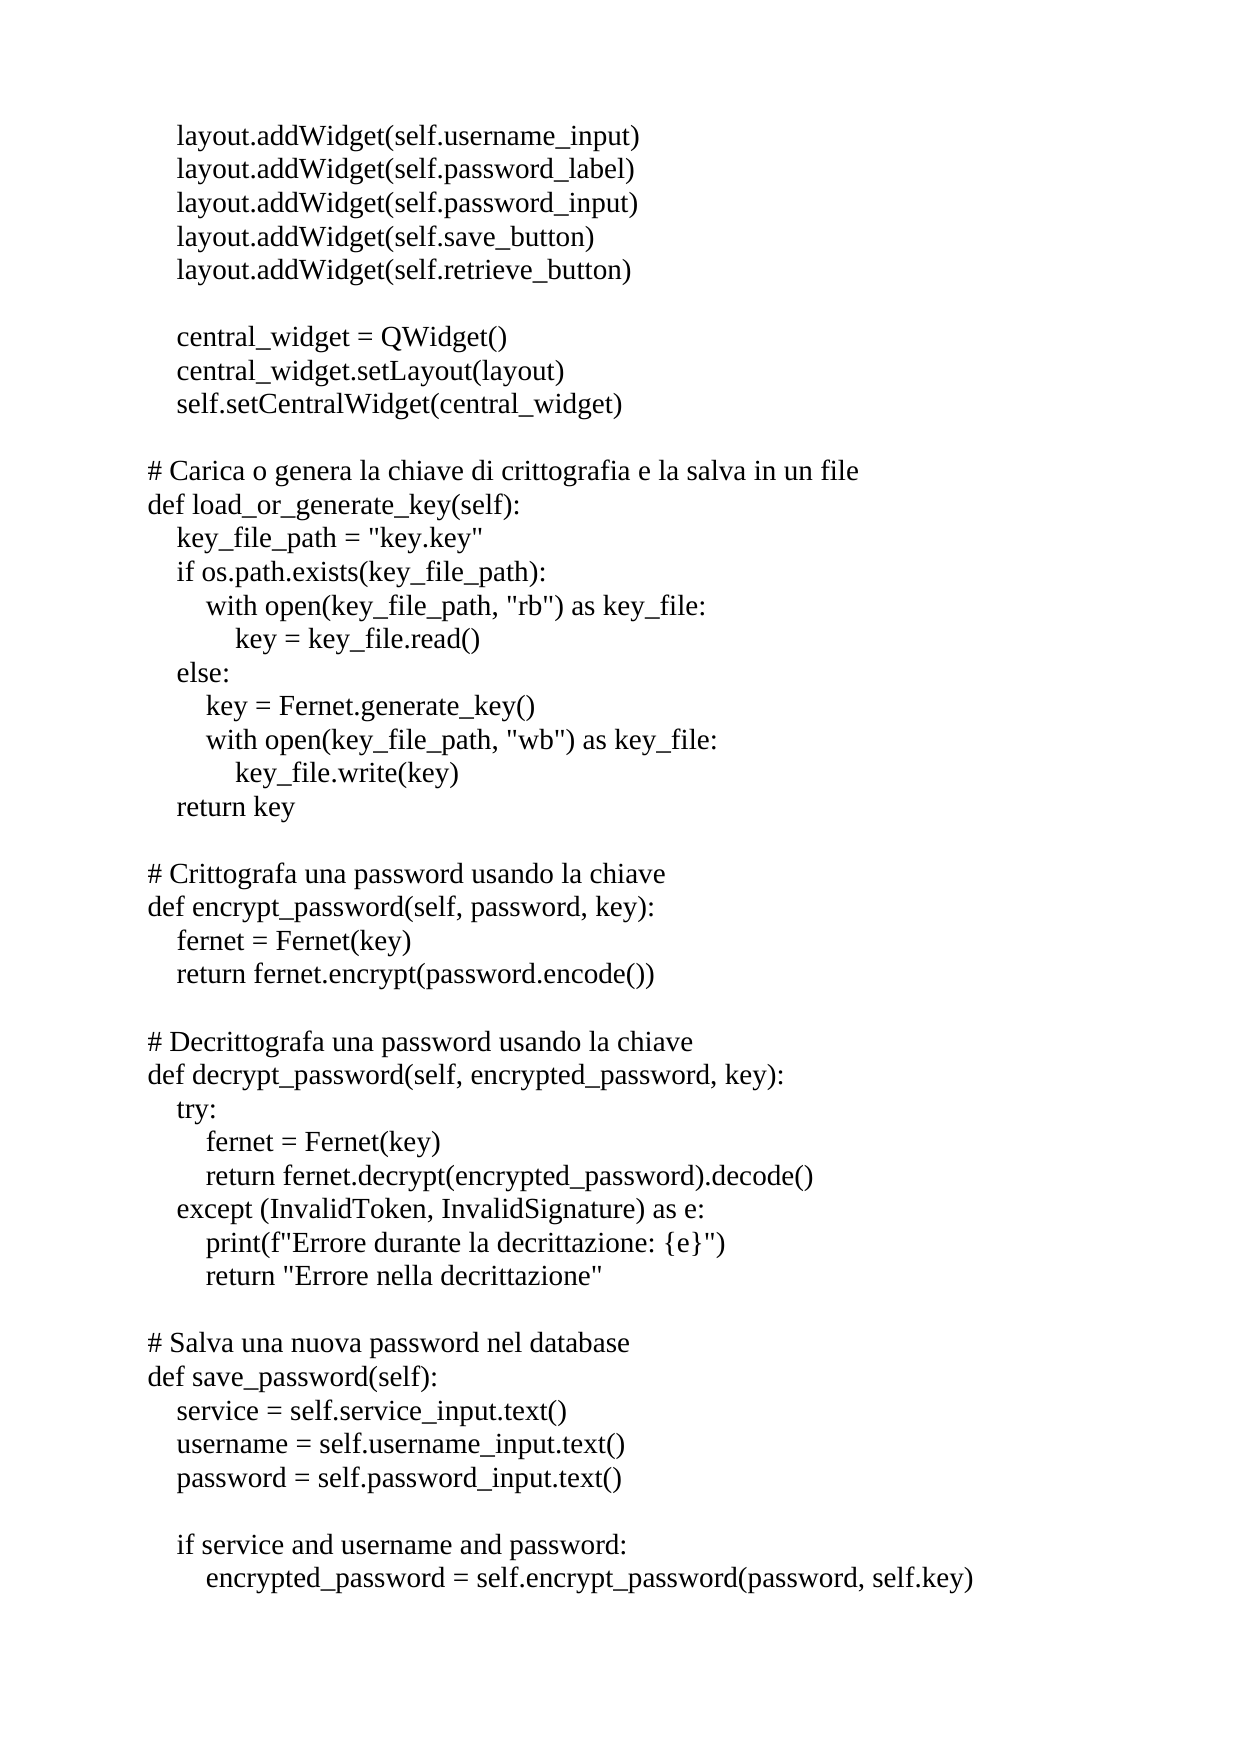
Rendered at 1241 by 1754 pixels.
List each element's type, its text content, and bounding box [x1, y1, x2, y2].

text print(f"Errore durante la decrittazione: {e}") [118, 1225, 1122, 1258]
text fernet = Fernet(key) [118, 923, 1122, 957]
text try: [118, 1091, 1122, 1124]
text def encrypt_password(self, password, key): [118, 889, 1122, 923]
text return fernet.decrypt(encrypted_password).decode() [118, 1158, 1122, 1191]
text if os.path.exists(key_file_path): [118, 554, 1122, 588]
text key_file_path = "key.key" [118, 521, 1122, 554]
text def save_password(self): [118, 1359, 1122, 1393]
text if service and username and password: [118, 1527, 1122, 1560]
text key_file.write(key) [118, 755, 1122, 789]
text except (InvalidToken, InvalidSignature) as e: [118, 1191, 1122, 1225]
text central_widget.setLayout(layout) [118, 353, 1122, 386]
text layout.addWidget(self.username_input) [118, 118, 1122, 152]
text return fernet.encrypt(password.encode()) [118, 957, 1122, 990]
text password = self.password_input.text() [118, 1460, 1122, 1493]
text return key [118, 789, 1122, 822]
text service = self.service_input.text() [118, 1393, 1122, 1426]
text return "Errore nella decrittazione" [118, 1258, 1122, 1292]
text def decrypt_password(self, encrypted_password, key): [118, 1057, 1122, 1091]
text layout.addWidget(self.password_label) [118, 152, 1122, 185]
text self.setCentralWidget(central_widget) [118, 386, 1122, 420]
text key = Fernet.generate_key() [118, 688, 1122, 722]
text def load_or_generate_key(self): [118, 487, 1122, 521]
text # Decrittografa una password usando la chiave [118, 1024, 1122, 1057]
text layout.addWidget(self.save_button) [118, 219, 1122, 252]
text with open(key_file_path, "wb") as key_file: [118, 722, 1122, 755]
text layout.addWidget(self.password_input) [118, 185, 1122, 219]
text fernet = Fernet(key) [118, 1124, 1122, 1158]
text with open(key_file_path, "rb") as key_file: [118, 588, 1122, 621]
text username = self.username_input.text() [118, 1426, 1122, 1460]
text central_widget = QWidget() [118, 319, 1122, 353]
text # Salva una nuova password nel database [118, 1326, 1122, 1359]
text layout.addWidget(self.retrieve_button) [118, 252, 1122, 286]
text # Carica o genera la chiave di crittografia e la salva in un file [118, 453, 1122, 487]
text # Crittografa una password usando la chiave [118, 856, 1122, 889]
text else: [118, 655, 1122, 688]
text encrypted_password = self.encrypt_password(password, self.key) [118, 1560, 1122, 1594]
text key = key_file.read() [118, 621, 1122, 655]
